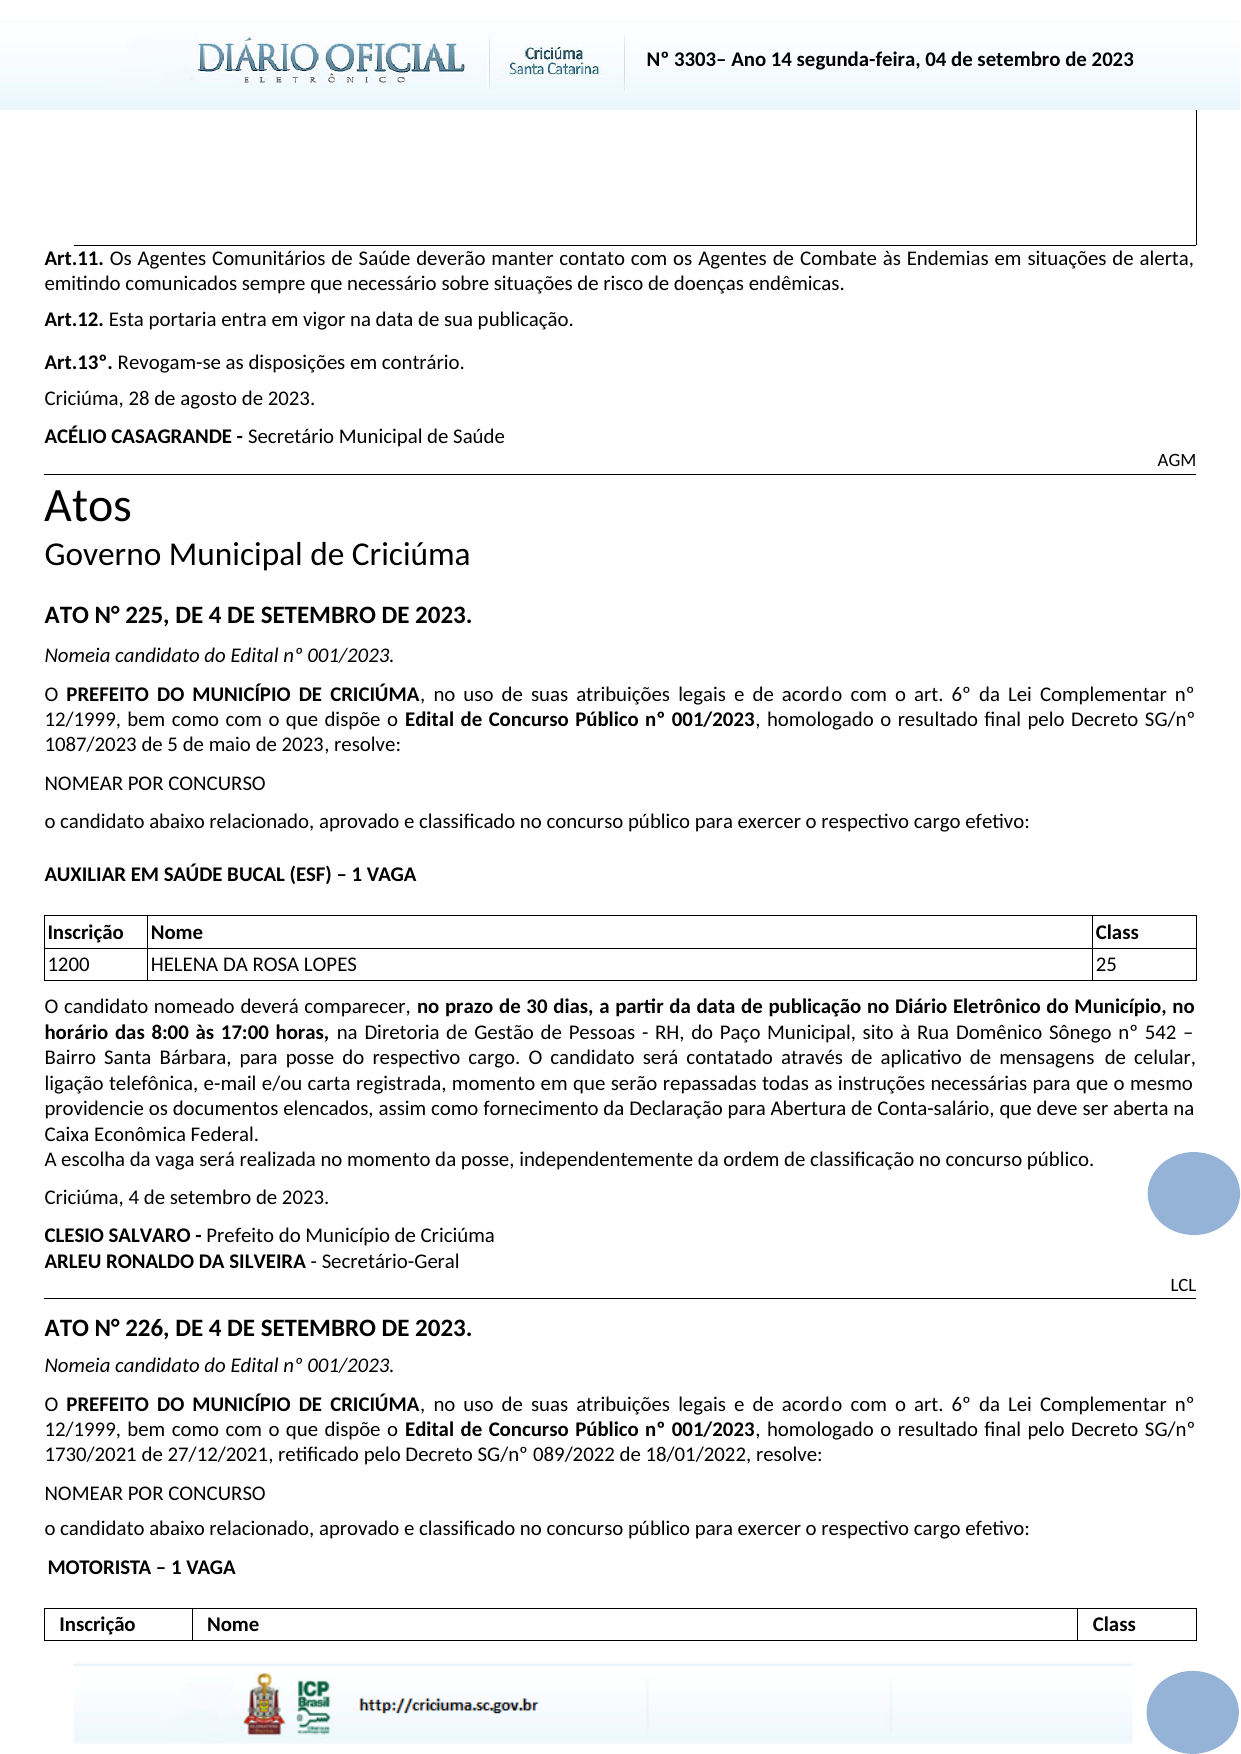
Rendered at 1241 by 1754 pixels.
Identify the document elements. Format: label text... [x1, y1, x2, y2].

text Atos [44, 475, 1196, 533]
table_cell 25 [1093, 949, 1196, 980]
text o candidato abaixo relacionado, aprovado e classificado no concurso público para exercer o respectivo cargo efetivo: [44, 808, 1196, 833]
text Criciúma, 4 de setembro de 2023. [44, 1184, 1151, 1210]
table_cell Class [1078, 1609, 1196, 1640]
table_cell HELENA DA ROSA LOPES [148, 949, 1092, 980]
table_cell Nome [148, 916, 1092, 948]
text NOMEAR POR CONCURSO [44, 1480, 1196, 1505]
text O candidato nomeado deverá comparecer, no prazo de 30 dias, a partir da data de publicação no Diário Eletrônico do Município, no horário das 8:00 às 17:00 horas, na Diretoria de Gestão de Pessoas - RH, do Paço Municipal, sito à Rua Domênico Sônego nº 542 – Bairro Santa Bárbara, para posse do respectivo cargo. O candidato será contatado através de aplicativo de mensagens de celular, ligação telefônica, e-mail e/ou carta registrada, momento em que serão repassadas todas as instruções necessárias para que o mesmo providencie os documentos elencados, assim como fornecimento da Declaração para Abertura de Conta-salário, que deve ser aberta na Caixa Econômica Federal. [44, 994, 1196, 1146]
text Nomeia candidato do Edital nº 001/2023. [44, 1353, 1196, 1378]
table_header [1093, 859, 1196, 915]
table_cell Inscrição [45, 916, 147, 948]
text A escolha da vaga será realizada no momento da posse, independentemente da ordem de classificação no concurso público. [44, 1146, 1196, 1172]
text Art.12. Esta portaria entra em vigor na data de sua publicação. [44, 306, 1196, 332]
table_cell 1200 [45, 949, 147, 980]
text ATO N° 226, DE 4 DE SETEMBRO DE 2023. [44, 1312, 1196, 1342]
text Art.13º. Revogam-se as disposições em contrário. [44, 349, 1196, 375]
text ARLEU RONALDO DA SILVEIRA - Secretário-Geral [44, 1248, 1196, 1273]
text ATO N° 225, DE 4 DE SETEMBRO DE 2023. [44, 599, 1196, 630]
text O PREFEITO DO MUNICÍPIO DE CRICIÚMA, no uso de suas atribuições legais e de acordo com o art. 6º da Lei Complementar nº 12/1999, bem como com o que dispõe o Edital de Concurso Público nº 001/2023, homologado o resultado final pelo Decreto SG/nº 1730/2021 de 27/12/2021, retificado pelo Decreto SG/nº 089/2022 de 18/01/2022, resolve: [44, 1391, 1196, 1467]
table_cell Inscrição [45, 1609, 192, 1640]
table_header [1078, 1551, 1196, 1608]
text CLESIO SALVARO - Prefeito do Município de Criciúma [44, 1222, 1196, 1248]
table_header AUXILIAR EM SAÚDE BUCAL (ESF) – 1 VAGA [44, 859, 1093, 915]
table_cell Class [1093, 916, 1196, 948]
table_header MOTORISTA – 1 VAGA [44, 1551, 1078, 1608]
text O PREFEITO DO MUNICÍPIO DE CRICIÚMA, no uso de suas atribuições legais e de acordo com o art. 6º da Lei Complementar nº 12/1999, bem como com o que dispõe o Edital de Concurso Público nº 001/2023, homologado o resultado final pelo Decreto SG/nº 1087/2023 de 5 de maio de 2023, resolve: [44, 681, 1196, 757]
text AGM [44, 449, 1196, 474]
text Governo Municipal de Criciúma [44, 533, 1196, 574]
table_cell Nome [193, 1609, 1077, 1640]
text Criciúma, 28 de agosto de 2023. [44, 385, 1196, 411]
text o candidato abaixo relacionado, aprovado e classificado no concurso público para exercer o respectivo cargo efetivo: [44, 1515, 1196, 1541]
text NOMEAR POR CONCURSO [44, 770, 1196, 795]
text Nomeia candidato do Edital nº 001/2023. [44, 643, 1196, 668]
text LCL [44, 1273, 1196, 1298]
text Art.11. Os Agentes Comunitários de Saúde deverão manter contato com os Agentes de Combate às Endemias em situações de alerta, emitindo comunicados sempre que necessário sobre situações de risco de doenças endêmicas. [44, 245, 1196, 296]
text ACÉLIO CASAGRANDE - Secretário Municipal de Saúde [44, 423, 1196, 449]
